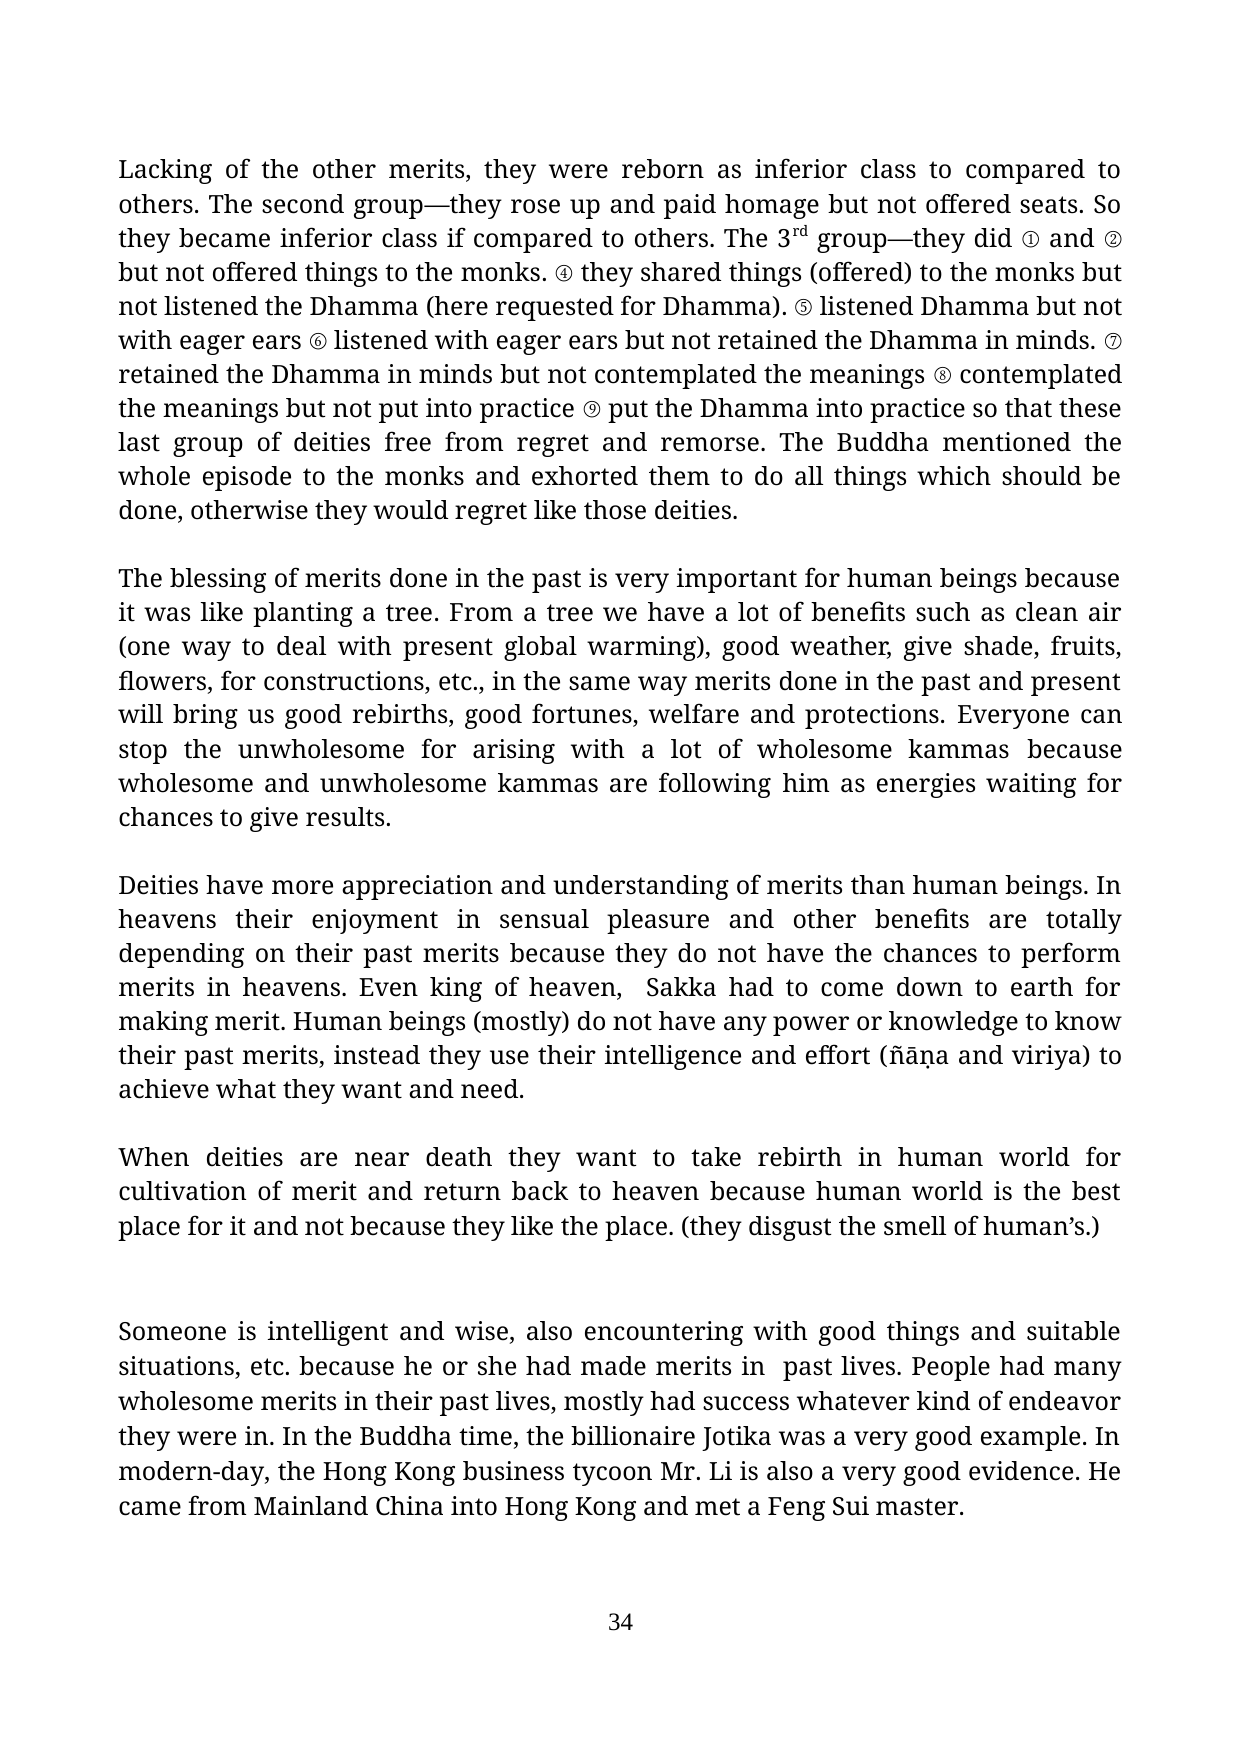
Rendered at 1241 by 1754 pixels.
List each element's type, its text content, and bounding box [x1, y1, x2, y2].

text When deities are near death they want to take rebirth in human world for cultivation of merit and return back to heaven because human world is the best place for it and not because they like the place. (they disgust the smell of human’s.) [118, 1140, 1122, 1242]
text Deities have more appreciation and understanding of merits than human beings. In heavens their enjoyment in sensual pleasure and other benefits are totally depending on their past merits because they do not have the chances to perform merits in heavens. Even king of heaven, Sakka had to come down to earth for making merit. Human beings (mostly) do not have any power or knowledge to know their past merits, instead they use their intelligence and effort (ñāṇa and viriya) to achieve what they want and need. [118, 867, 1122, 1106]
text Lacking of the other merits, they were reborn as inferior class to compared to others. The second group—they rose up and paid homage but not offered seats. So they became inferior class if compared to others. The 3rd group—they did ① and ② but not offered things to the monks. ④ they shared things (offered) to the monks but not listened the Dhamma (here requested for Dhamma). ⑤ listened Dhamma but not with eager ears ⑥ listened with eager ears but not retained the Dhamma in minds. ⑦ retained the Dhamma in minds but not contemplated the meanings ⑧ contemplated the meanings but not put into practice ⑨ put the Dhamma into practice so that these last group of deities free from regret and remorse. The Buddha mentioned the whole episode to the monks and exhorted them to do all things which should be done, otherwise they would regret like those deities. [118, 152, 1122, 527]
text Someone is intelligent and wise, also encountering with good things and suitable situations, etc. because he or she had made merits in past lives. People had many wholesome merits in their past lives, mostly had success whatever kind of endeavor they were in. In the Buddha time, the billionaire Jotika was a very good example. In modern-day, the Hong Kong business tycoon Mr. Li is also a very good evidence. He came from Mainland China into Hong Kong and met a Feng Sui master. [118, 1312, 1122, 1557]
text The blessing of merits done in the past is very important for human beings because it was like planting a tree. From a tree we have a lot of benefits such as clean air (one way to deal with present global warming), good weather, give shade, fruits, flowers, for constructions, etc., in the same way merits done in the past and present will bring us good rebirths, good fortunes, welfare and protections. Everyone can stop the unwholesome for arising with a lot of wholesome kammas because wholesome and unwholesome kammas are following him as energies waiting for chances to give results. [118, 561, 1122, 833]
